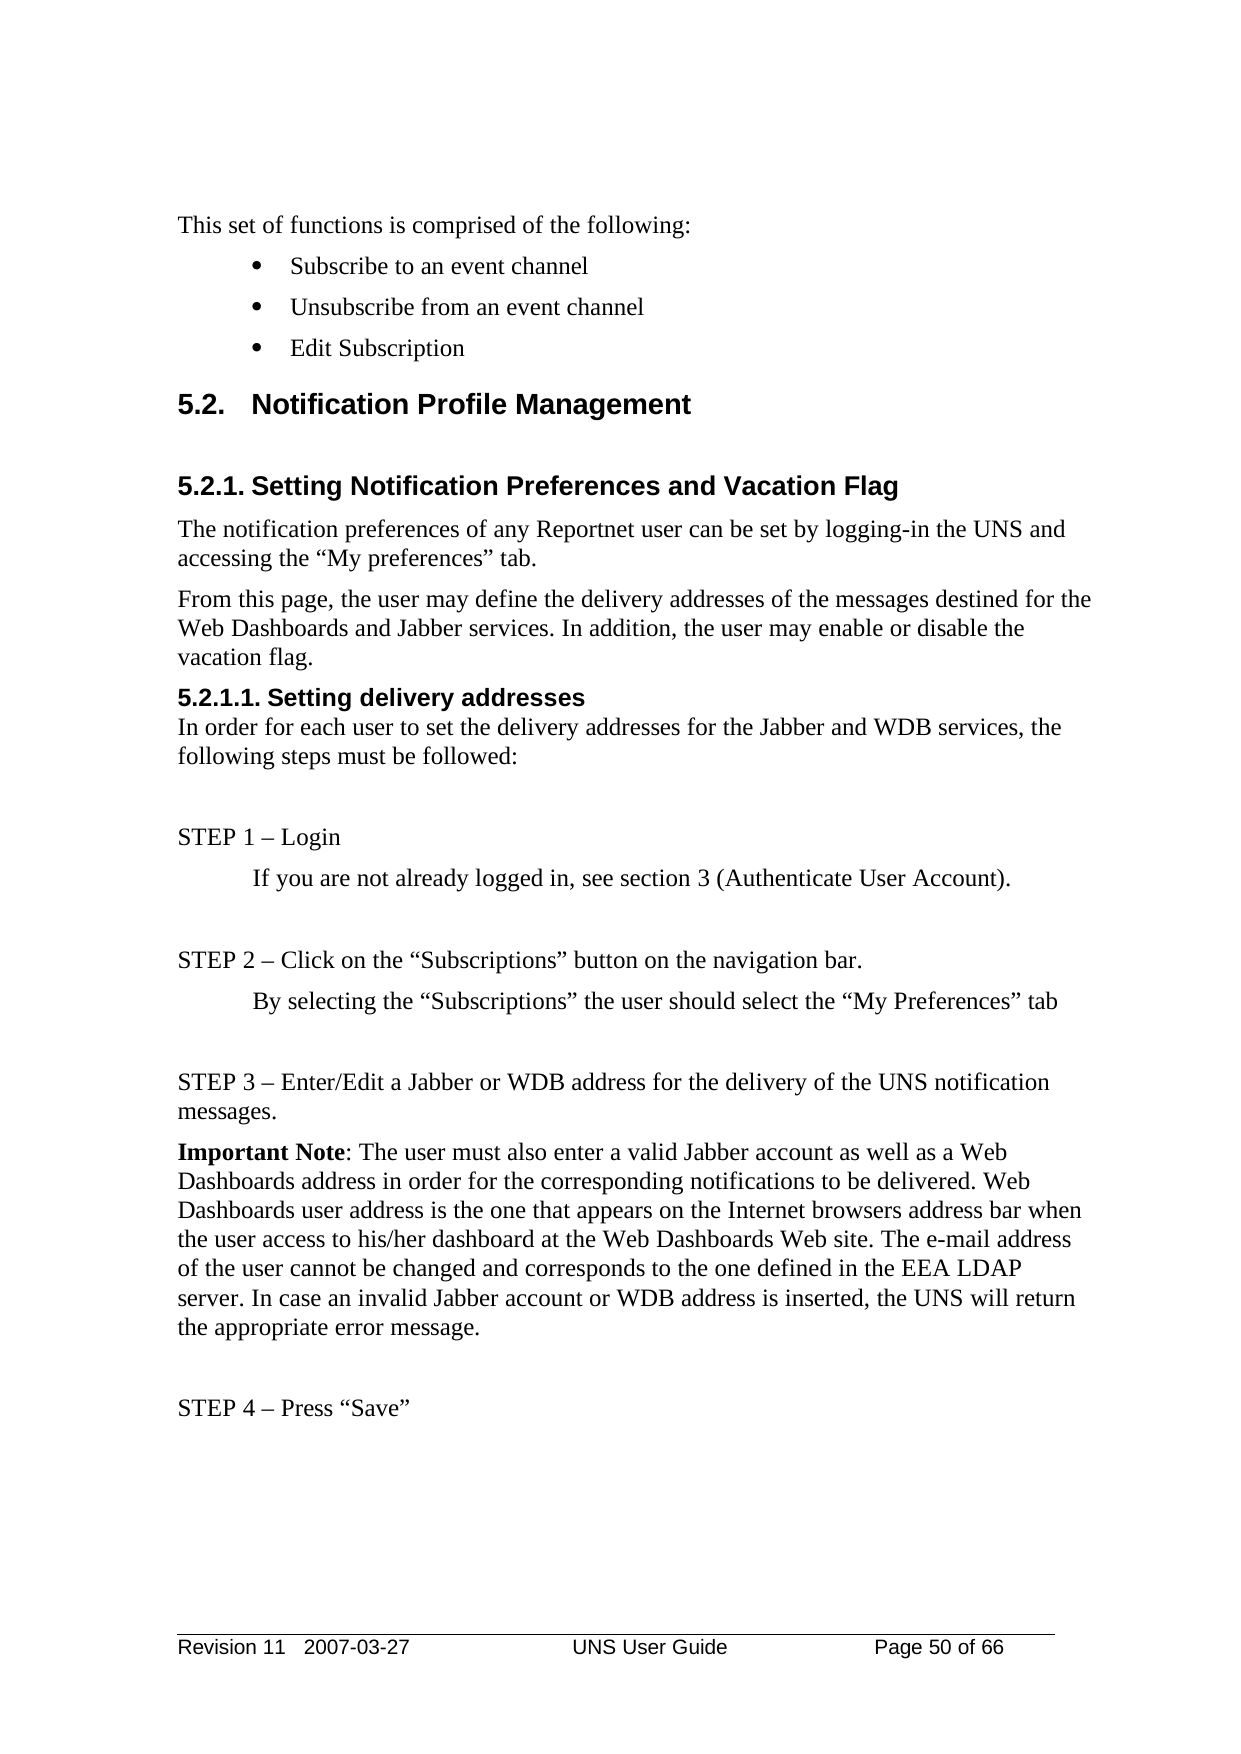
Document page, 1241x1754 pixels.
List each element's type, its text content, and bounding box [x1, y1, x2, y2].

list Edit Subscription [252, 333, 1092, 362]
subtitle Setting Notification Preferences and Vacation Flag [177, 470, 1092, 501]
text In order for each user to set the delivery addresses for the Jabber and WDB services, the following steps must be followed: [177, 711, 1092, 769]
text STEP 4 – Press “Save” [177, 1393, 1092, 1422]
text From this page, the user may define the delivery addresses of the messages destined for the Web Dashboards and Jabber services. In addition, the user may enable or disable the vacation flag. [177, 583, 1092, 671]
subtitle Notification Profile Management [177, 387, 1092, 420]
text STEP 2 – Click on the “Subscriptions” button on the navigation bar. [177, 945, 1092, 974]
list Unsubscribe from an event channel [252, 292, 1092, 321]
subtitle Setting delivery addresses [177, 682, 1092, 711]
text STEP 1 – Login [177, 822, 1092, 851]
text The notification preferences of any Reportnet user can be set by logging-in the UNS and accessing the “My preferences” tab. [177, 513, 1092, 572]
text STEP 3 – Enter/Edit a Jabber or WDB address for the delivery of the UNS notification messages. [177, 1067, 1092, 1125]
text If you are not already logged in, see section 3 (Authenticate User Account). [177, 863, 1092, 892]
list Subscribe to an event channel [252, 251, 1092, 280]
text By selecting the “Subscriptions” the user should select the “My Preferences” tab [177, 986, 1092, 1014]
text Important Note: The user must also enter a valid Jabber account as well as a Web Dashboards address in order for the corresponding notifications to be delivered. Web Dashboards user address is the one that appears on the Internet browsers address bar when the user access to his/her dashboard at the Web Dashboards Web site. The e-mail address of the user cannot be changed and corresponds to the one defined in the EEA LDAP server. In case an invalid Jabber account or WDB address is inserted, the UNS will return the appropriate error message. [177, 1137, 1092, 1341]
text This set of functions is comprised of the following: [177, 210, 1092, 239]
